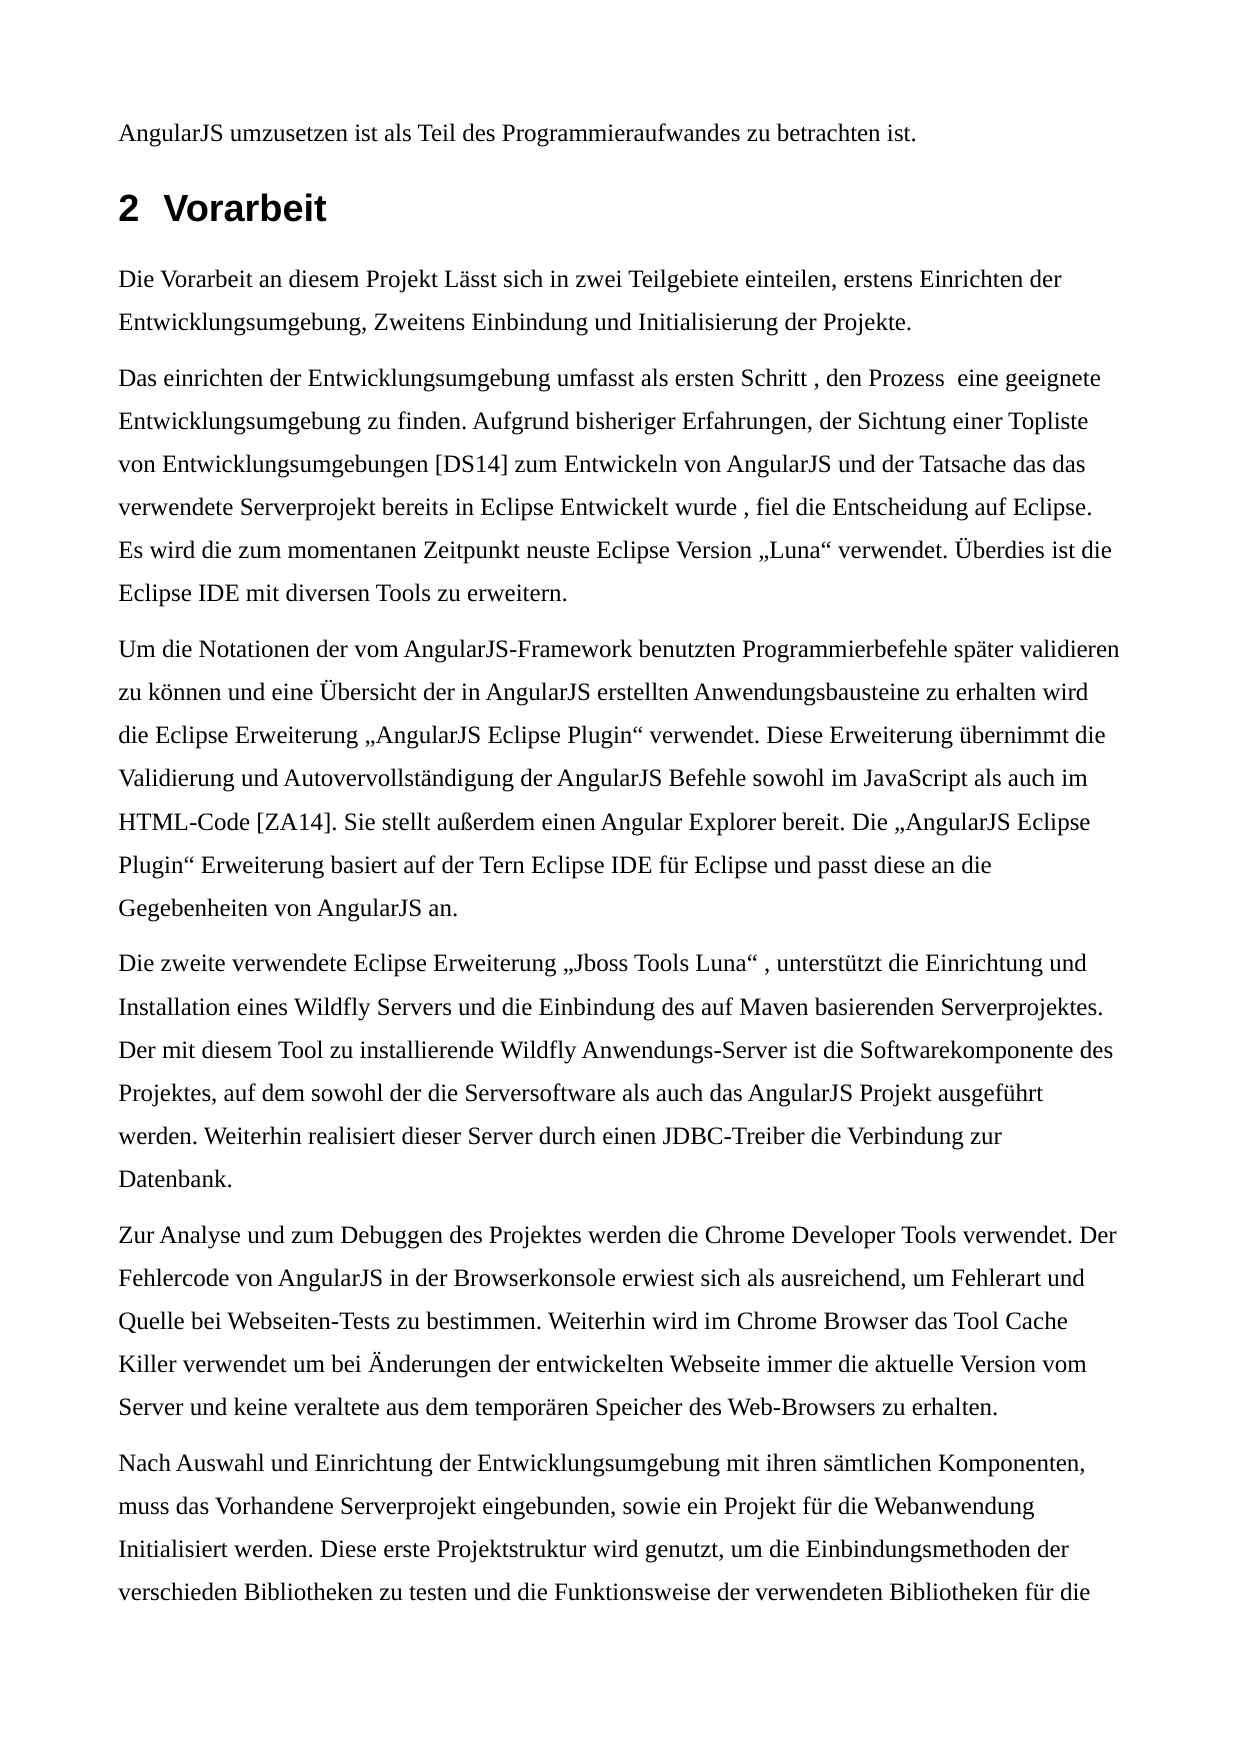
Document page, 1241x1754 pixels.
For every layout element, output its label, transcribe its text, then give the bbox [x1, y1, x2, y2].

text AngularJS umzusetzen ist als Teil des Programmieraufwandes zu betrachten ist. [118, 118, 1122, 147]
text Die Vorarbeit an diesem Projekt Lässt sich in zwei Teilgebiete einteilen, erstens Einrichten der Entwicklungsumgebung, Zweitens Einbindung und Initialisierung der Projekte. [118, 264, 1122, 336]
subtitle Vorarbeit [118, 186, 1122, 230]
text Zur Analyse und zum Debuggen des Projektes werden die Chrome Developer Tools verwendet. Der Fehlercode von AngularJS in der Browserkonsole erwiest sich als ausreichend, um Fehlerart und Quelle bei Webseiten-Tests zu bestimmen. Weiterhin wird im Chrome Browser das Tool Cache Killer verwendet um bei Änderungen der entwickelten Webseite immer die aktuelle Version vom Server und keine veraltete aus dem temporären Speicher des Web-Browsers zu erhalten. [118, 1220, 1122, 1421]
text Nach Auswahl und Einrichtung der Entwicklungsumgebung mit ihren sämtlichen Komponenten, muss das Vorhandene Serverprojekt eingebunden, sowie ein Projekt für die Webanwendung Initialisiert werden. Diese erste Projektstruktur wird genutzt, um die Einbindungsmethoden der verschieden Bibliotheken zu testen und die Funktionsweise der verwendeten Bibliotheken für die [118, 1448, 1122, 1606]
text Um die Notationen der vom AngularJS-Framework benutzten Programmierbefehle später validieren zu können und eine Übersicht der in AngularJS erstellten Anwendungsbausteine zu erhalten wird die Eclipse Erweiterung „AngularJS Eclipse Plugin“ verwendet. Diese Erweiterung übernimmt die Validierung und Autovervollständigung der AngularJS Befehle sowohl im JavaScript als auch im HTML-Code [ZA14]. Sie stellt außerdem einen Angular Explorer bereit. Die „AngularJS Eclipse Plugin“ Erweiterung basiert auf der Tern Eclipse IDE für Eclipse und passt diese an die Gegebenheiten von AngularJS an. [118, 634, 1122, 922]
text Die zweite verwendete Eclipse Erweiterung „Jboss Tools Luna“ , unterstützt die Einrichtung und Installation eines Wildfly Servers und die Einbindung des auf Maven basierenden Serverprojektes. Der mit diesem Tool zu installierende Wildfly Anwendungs-Server ist die Softwarekomponente des Projektes, auf dem sowohl der die Serversoftware als auch das AngularJS Projekt ausgeführt werden. Weiterhin realisiert dieser Server durch einen JDBC-Treiber die Verbindung zur Datenbank. [118, 948, 1122, 1193]
text Das einrichten der Entwicklungsumgebung umfasst als ersten Schritt , den Prozess eine geeignete Entwicklungsumgebung zu finden. Aufgrund bisheriger Erfahrungen, der Sichtung einer Topliste von Entwicklungsumgebungen [DS14] zum Entwickeln von AngularJS und der Tatsache das das verwendete Serverprojekt bereits in Eclipse Entwickelt wurde , fiel die Entscheidung auf Eclipse. Es wird die zum momentanen Zeitpunkt neuste Eclipse Version „Luna“ verwendet. Überdies ist die Eclipse IDE mit diversen Tools zu erweitern. [118, 363, 1122, 607]
